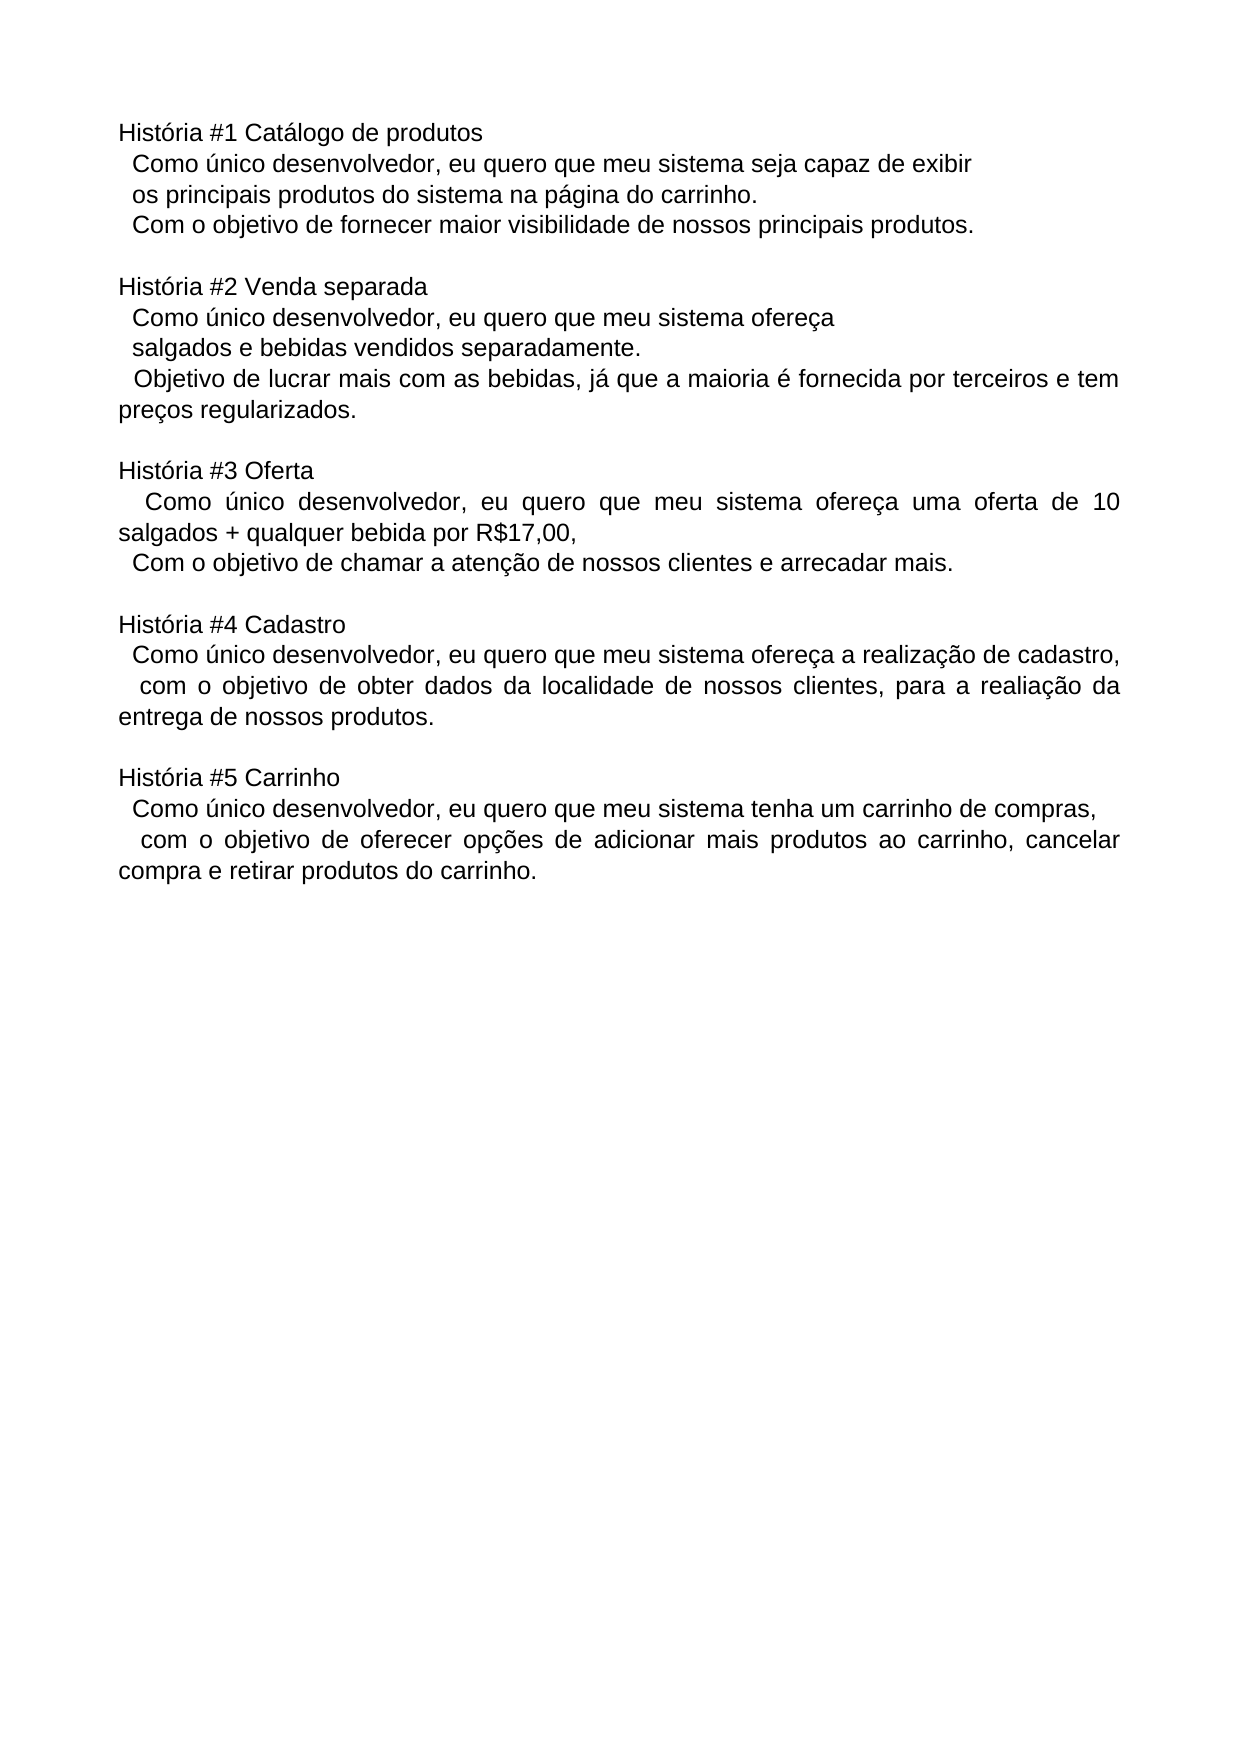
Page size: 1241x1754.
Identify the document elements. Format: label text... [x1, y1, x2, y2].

text História #3 Oferta [118, 456, 1122, 485]
text História #1 Catálogo de produtos [118, 118, 1122, 147]
text Como único desenvolvedor, eu quero que meu sistema tenha um carrinho de compras, [118, 794, 1122, 823]
text Como único desenvolvedor, eu quero que meu sistema ofereça [118, 302, 1122, 331]
text salgados e bebidas vendidos separadamente. [118, 333, 1122, 362]
text História #5 Carrinho [118, 763, 1122, 792]
text com o objetivo de oferecer opções de adicionar mais produtos ao carrinho, cancelar compra e retirar produtos do carrinho. [118, 825, 1122, 884]
text Objetivo de lucrar mais com as bebidas, já que a maioria é fornecida por terceiros e tem preços regularizados. [118, 364, 1122, 423]
text Como único desenvolvedor, eu quero que meu sistema ofereça uma oferta de 10 salgados + qualquer bebida por R$17,00, [118, 487, 1122, 546]
text Com o objetivo de fornecer maior visibilidade de nossos principais produtos. [118, 210, 1122, 239]
text Com o objetivo de chamar a atenção de nossos clientes e arrecadar mais. [118, 548, 1122, 577]
text com o objetivo de obter dados da localidade de nossos clientes, para a realiação da entrega de nossos produtos. [118, 671, 1122, 731]
text Como único desenvolvedor, eu quero que meu sistema ofereça a realização de cadastro, [118, 641, 1122, 669]
text História #2 Venda separada [118, 272, 1122, 301]
text História #4 Cadastro [118, 610, 1122, 638]
text os principais produtos do sistema na página do carrinho. [118, 179, 1122, 208]
text Como único desenvolvedor, eu quero que meu sistema seja capaz de exibir [118, 149, 1122, 178]
